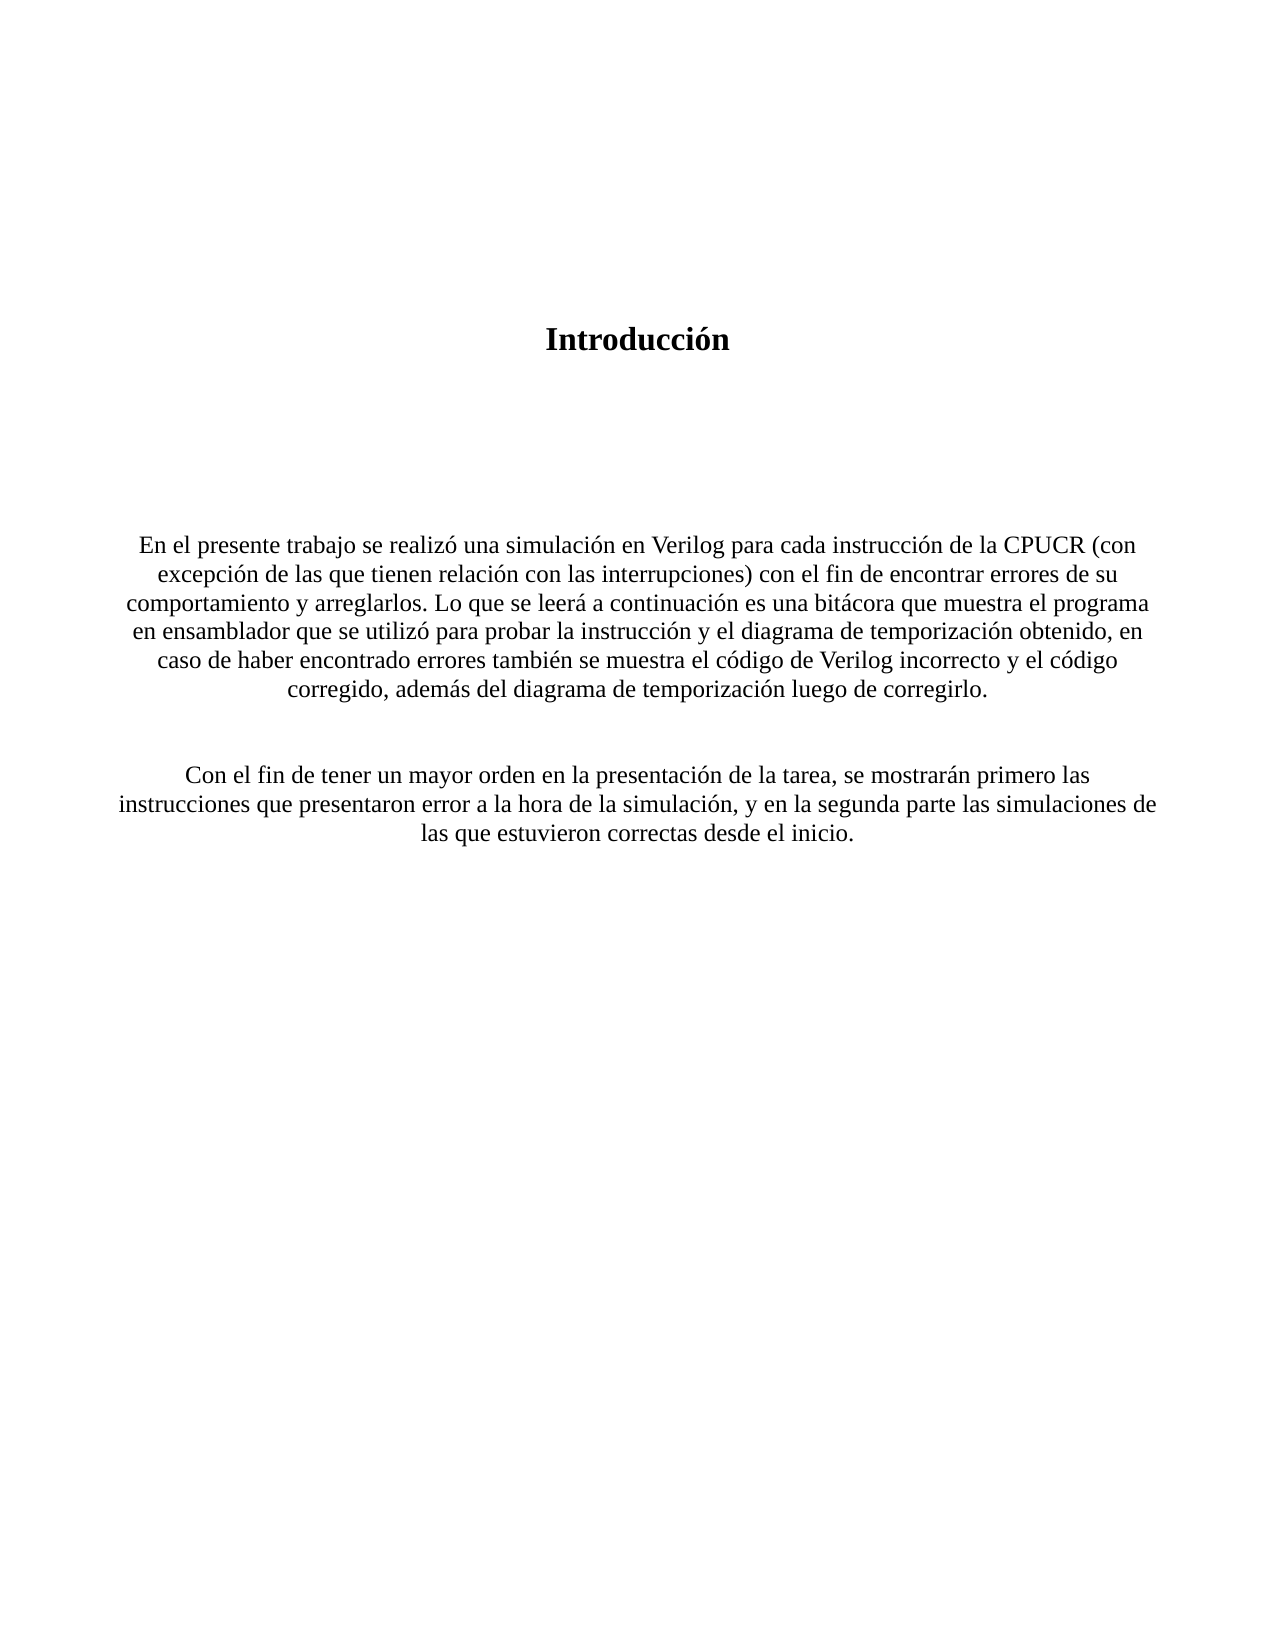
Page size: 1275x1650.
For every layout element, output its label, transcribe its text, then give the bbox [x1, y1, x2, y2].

text En el presente trabajo se realizó una simulación en Verilog para cada instrucción de la CPUCR (con excepción de las que tienen relación con las interrupciones) con el fin de encontrar errores de su comportamiento y arreglarlos. Lo que se leerá a continuación es una bitácora que muestra el programa en ensamblador que se utilizó para probar la instrucción y el diagrama de temporización obtenido, en caso de haber encontrado errores también se muestra el código de Verilog incorrecto y el código corregido, además del diagrama de temporización luego de corregirlo. [118, 530, 1157, 703]
text Introducción [118, 319, 1157, 358]
text Con el fin de tener un mayor orden en la presentación de la tarea, se mostrarán primero las instrucciones que presentaron error a la hora de la simulación, y en la segunda parte las simulaciones de las que estuvieron correctas desde el inicio. [118, 760, 1157, 846]
